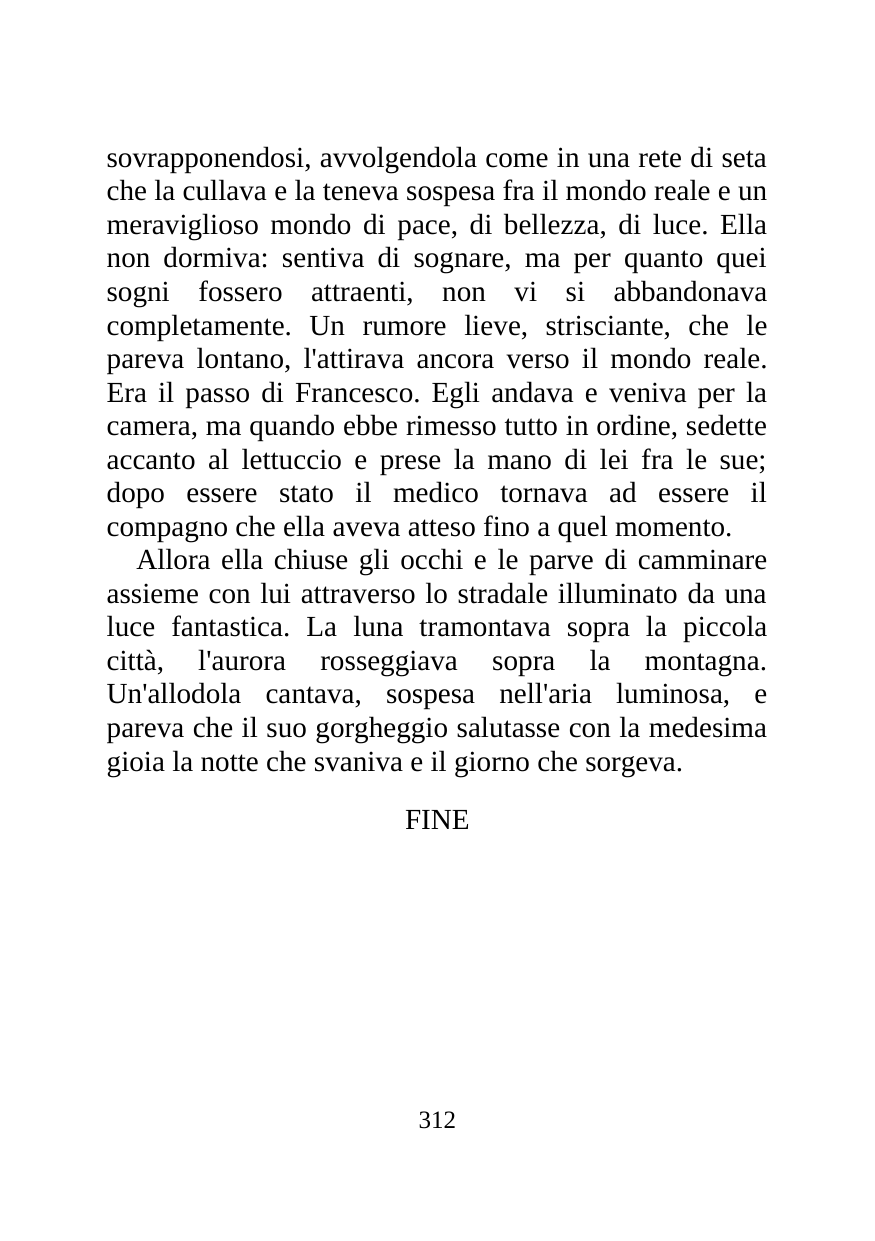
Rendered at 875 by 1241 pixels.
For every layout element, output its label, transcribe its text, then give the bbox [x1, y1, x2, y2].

text sovrapponendosi, avvolgendola come in una rete di seta che la cullava e la teneva sospesa fra il mondo reale e un meraviglioso mondo di pace, di bellezza, di luce. Ella non dormiva: sentiva di sognare, ma per quanto quei sogni fossero attraenti, non vi si abbandonava completamente. Un rumore lieve, strisciante, che le pareva lontano, l'attirava ancora verso il mondo reale. Era il passo di Francesco. Egli andava e veniva per la camera, ma quando ebbe rimesso tutto in ordine, sedette accanto al lettuccio e prese la mano di lei fra le sue; dopo essere stato il medico tornava ad essere il compagno che ella aveva atteso fino a quel momento. [106, 140, 768, 542]
text FINE [106, 802, 768, 836]
text Allora ella chiuse gli occhi e le parve di camminare assieme con lui attraverso lo stradale illuminato da una luce fantastica. La luna tramontava sopra la piccola città, l'aurora rosseggiava sopra la montagna. Un'allodola cantava, sospesa nell'aria luminosa, e pareva che il suo gorgheggio salutasse con la medesima gioia la notte che svaniva e il giorno che sorgeva. [106, 542, 768, 777]
